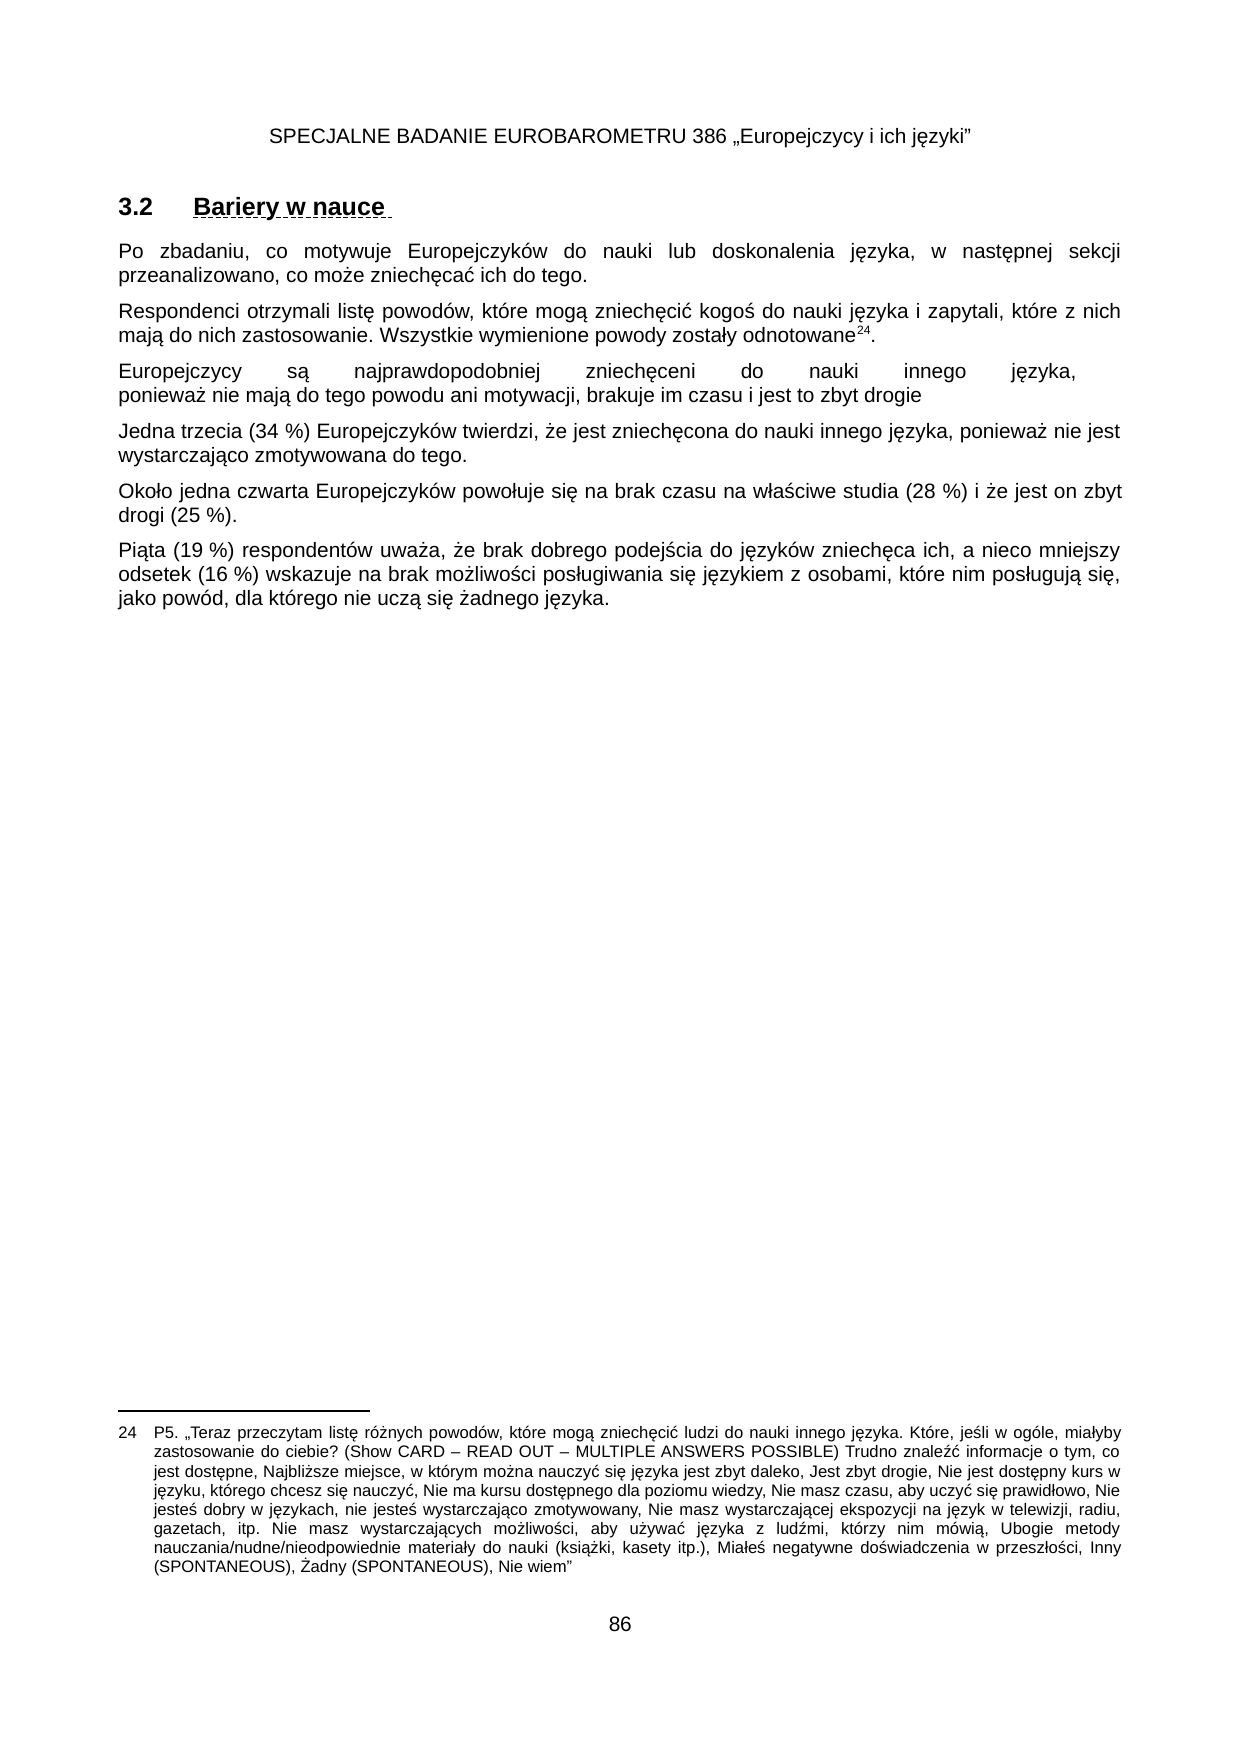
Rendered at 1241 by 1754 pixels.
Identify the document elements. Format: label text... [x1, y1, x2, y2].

text P5. „Teraz przeczytam listę różnych powodów, które mogą zniechęcić ludzi do nauki innego języka. Które, jeśli w ogóle, miałyby zastosowanie do ciebie? (Show CARD – READ OUT – MULTIPLE ANSWERS POSSIBLE) Trudno znaleźć informacje o tym, co jest dostępne, Najbliższe miejsce, w którym można nauczyć się języka jest zbyt daleko, Jest zbyt drogie, Nie jest dostępny kurs w języku, którego chcesz się nauczyć, Nie ma kursu dostępnego dla poziomu wiedzy, Nie masz czasu, aby uczyć się prawidłowo, Nie jesteś dobry w językach, nie jesteś wystarczająco zmotywowany, Nie masz wystarczającej ekspozycji na język w telewizji, radiu, gazetach, itp. Nie masz wystarczających możliwości, aby używać języka z ludźmi, którzy nim mówią, Ubogie metody nauczania/nudne/nieodpowiednie materiały do nauki (książki, kasety itp.), Miałeś negatywne doświadczenia w przeszłości, Inny (SPONTANEOUS), Żadny (SPONTANEOUS), Nie wiem” [118, 1423, 1122, 1576]
text Jedna trzecia (34 %) Europejczyków twierdzi, że jest zniechęcona do nauki innego języka, ponieważ nie jest wystarczająco zmotywowana do tego. [118, 419, 1122, 467]
text Piąta (19 %) respondentów uważa, że brak dobrego podejścia do języków zniechęca ich, a nieco mniejszy odsetek (16 %) wskazuje na brak możliwości posługiwania się językiem z osobami, które nim posługują się, jako powód, dla którego nie uczą się żadnego języka. [118, 538, 1122, 610]
subtitle Bariery w nauce [118, 192, 1122, 221]
text Europejczycy są najprawdopodobniej zniechęceni do nauki innego języka, ponieważ nie mają do tego powodu ani motywacji, brakuje im czasu i jest to zbyt drogie [118, 359, 1122, 407]
text Po zbadaniu, co motywuje Europejczyków do nauki lub doskonalenia języka, w następnej sekcji przeanalizowano, co może zniechęcać ich do tego. [118, 239, 1122, 287]
text Około jedna czwarta Europejczyków powołuje się na brak czasu na właściwe studia (28 %) i że jest on zbyt drogi (25 %). [118, 478, 1122, 526]
text Respondenci otrzymali listę powodów, które mogą zniechęcić kogoś do nauki języka i zapytali, które z nich mają do nich zastosowanie. Wszystkie wymienione powody zostały odnotowane. [118, 299, 1122, 347]
